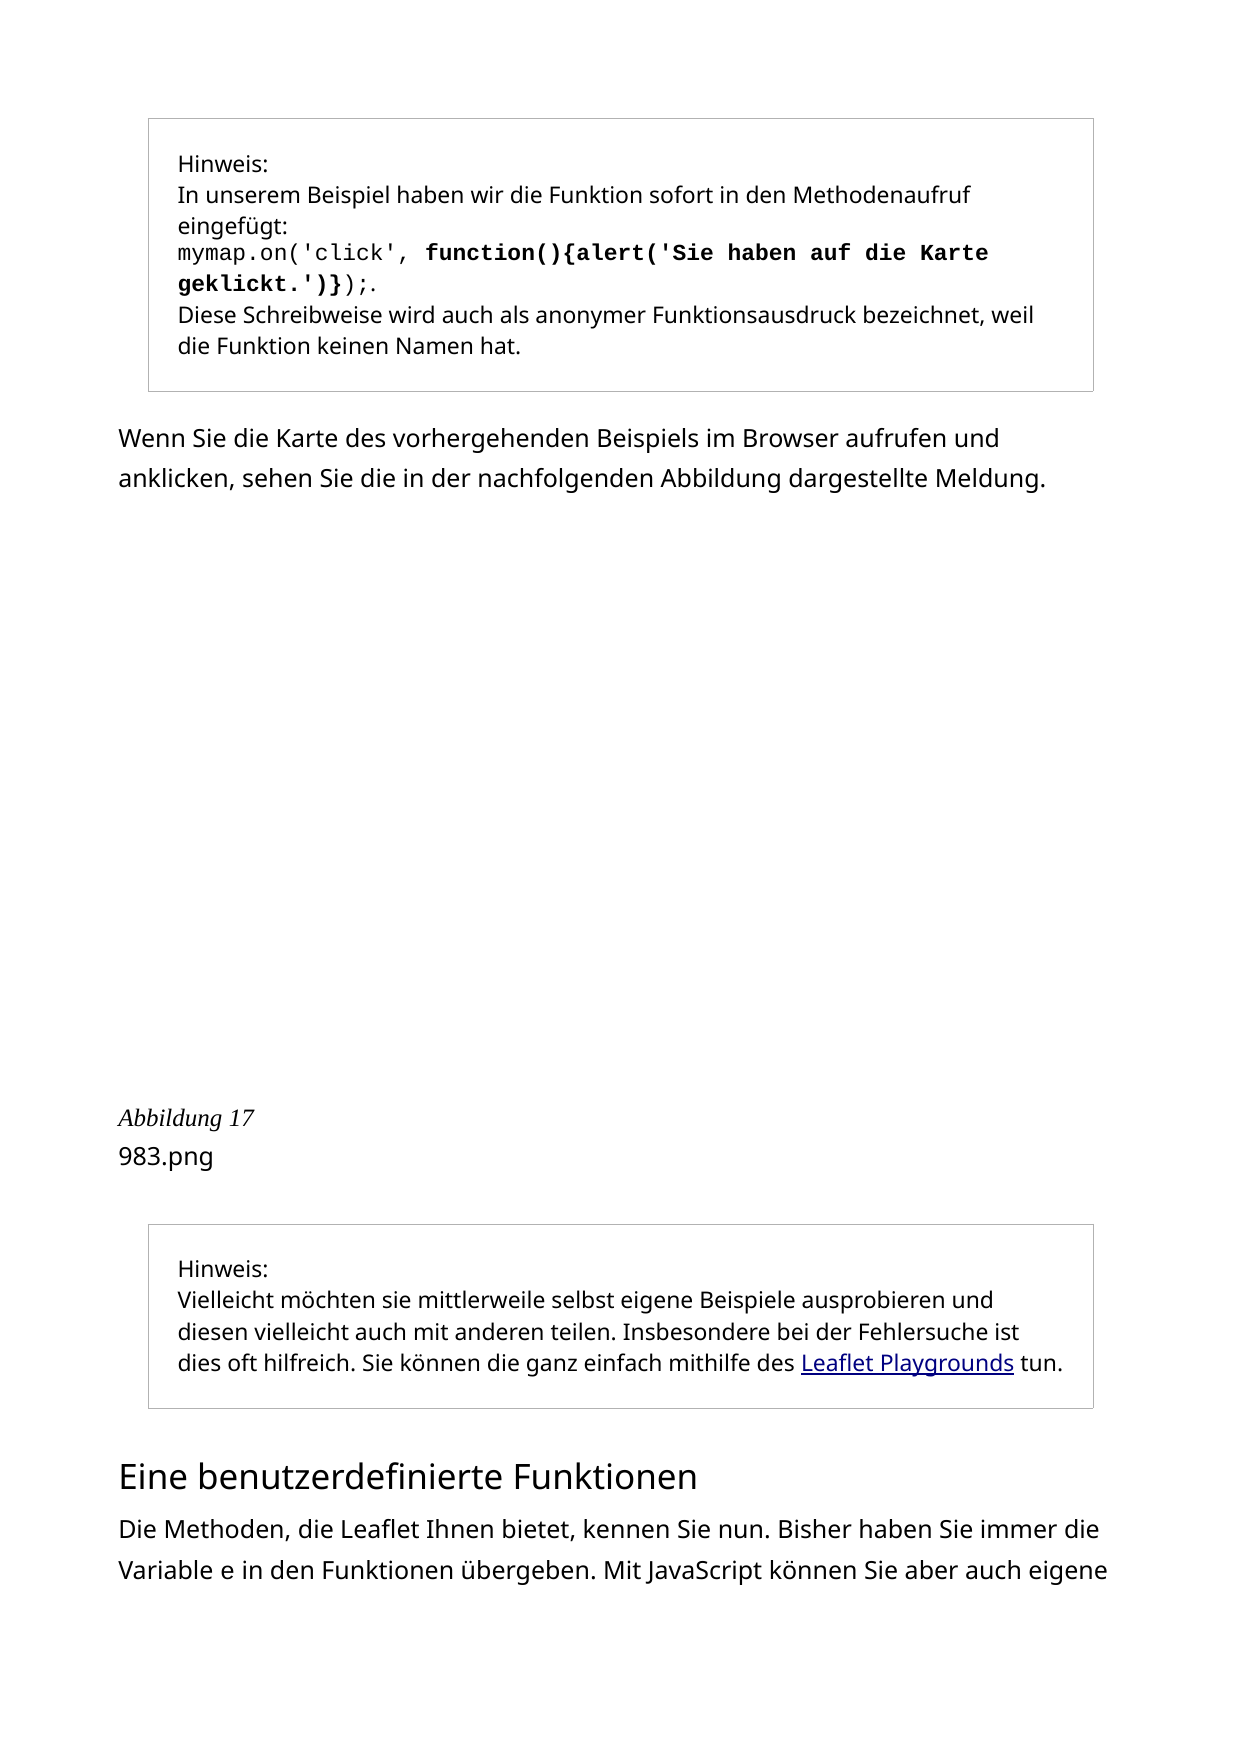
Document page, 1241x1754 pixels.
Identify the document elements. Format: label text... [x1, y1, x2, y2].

subtitle Eine benutzerdefinierte Funktionen [118, 1452, 1122, 1499]
text 983.png [118, 1132, 1122, 1173]
text Die Methoden, die Leaflet Ihnen bietet, kennen Sie nun. Bisher haben Sie immer die Variable e in den Funktionen übergeben. Mit JavaScript können Sie aber auch eigene [118, 1512, 1122, 1587]
text Wenn Sie die Karte des vorhergehenden Beispiels im Browser aufrufen und anklicken, sehen Sie die in der nachfolgenden Abbildung dargestellte Meldung. [118, 420, 1122, 495]
text Hinweis: Vielleicht möchten sie mittlerweile selbst eigene Beispiele ausprobieren und diesen vielleicht auch mit anderen teilen. Insbesondere bei der Fehlersuche ist dies oft hilfreich. Sie können die ganz einfach mithilfe des Leaflet Playgrounds tun. [149, 1225, 1093, 1408]
text [118, 517, 1122, 529]
text Abbildung 17 [118, 529, 1122, 1132]
text Hinweis: In unserem Beispiel haben wir die Funktion sofort in den Methodenaufruf eingefügt: mymap.on('click', function(){alert('Sie haben auf die Karte geklickt.')});. Diese Schreibweise wird auch als anonymer Funktionsausdruck bezeichnet, weil die Funktion keinen Namen hat. [149, 119, 1093, 391]
